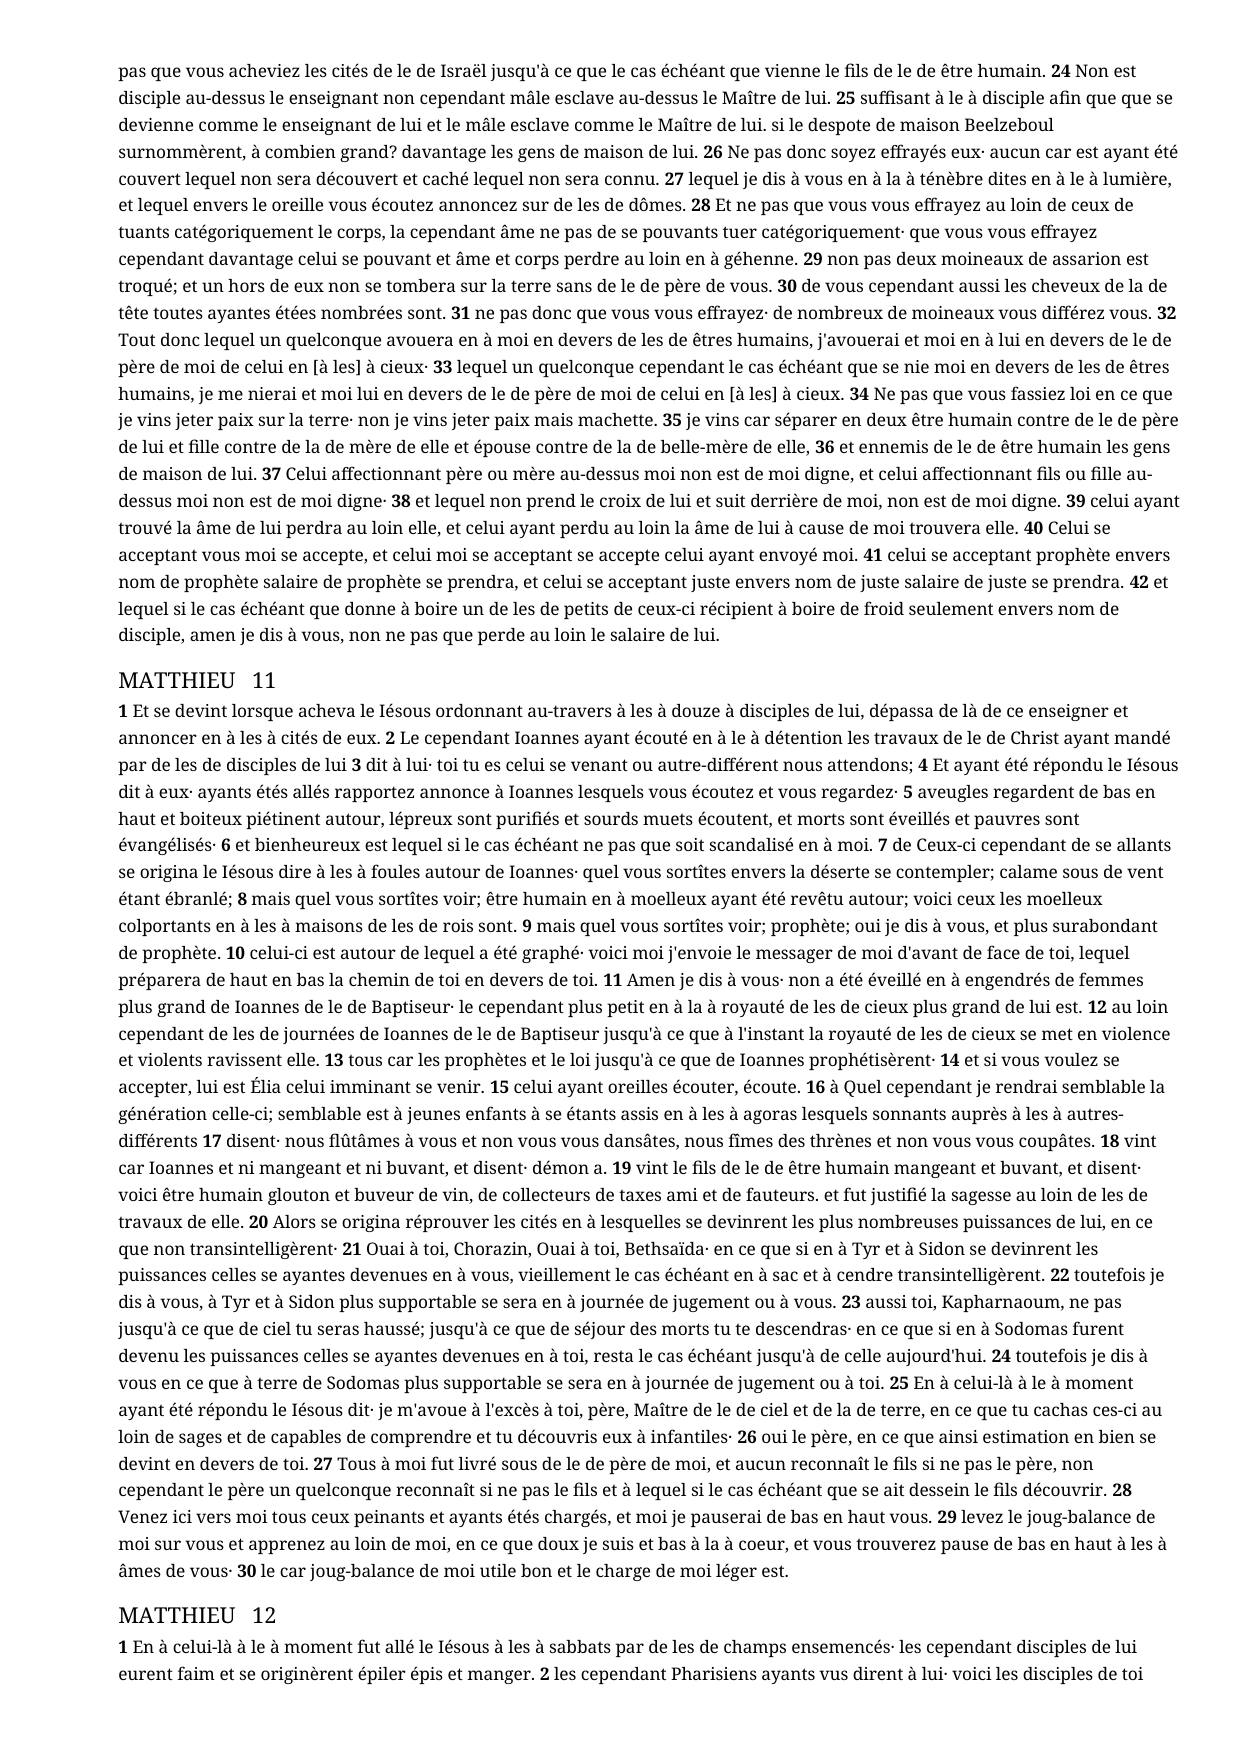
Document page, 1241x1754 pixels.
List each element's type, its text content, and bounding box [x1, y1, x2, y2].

text 1 Et se devint lorsque acheva le Iésous ordonnant au-travers à les à douze à disciples de lui, dépassa de là de ce enseigner et annoncer en à les à cités de eux. 2 Le cependant Ioannes ayant écouté en à le à détention les travaux de le de Christ ayant mandé par de les de disciples de lui 3 dit à lui· toi tu es celui se venant ou autre-différent nous attendons; 4 Et ayant été répondu le Iésous dit à eux· ayants étés allés rapportez annonce à Ioannes lesquels vous écoutez et vous regardez· 5 aveugles regardent de bas en haut et boiteux piétinent autour, lépreux sont purifiés et sourds muets écoutent, et morts sont éveillés et pauvres sont évangélisés· 6 et bienheureux est lequel si le cas échéant ne pas que soit scandalisé en à moi. 7 de Ceux-ci cependant de se allants se origina le Iésous dire à les à foules autour de Ioannes· quel vous sortîtes envers la déserte se contempler; calame sous de vent étant ébranlé; 8 mais quel vous sortîtes voir; être humain en à moelleux ayant été revêtu autour; voici ceux les moelleux colportants en à les à maisons de les de rois sont. 9 mais quel vous sortîtes voir; prophète; oui je dis à vous, et plus surabondant de prophète. 10 celui-ci est autour de lequel a été graphé· voici moi j'envoie le messager de moi d'avant de face de toi, lequel préparera de haut en bas la chemin de toi en devers de toi. 11 Amen je dis à vous· non a été éveillé en à engendrés de femmes plus grand de Ioannes de le de Baptiseur· le cependant plus petit en à la à royauté de les de cieux plus grand de lui est. 12 au loin cependant de les de journées de Ioannes de le de Baptiseur jusqu'à ce que à l'instant la royauté de les de cieux se met en violence et violents ravissent elle. 13 tous car les prophètes et le loi jusqu'à ce que de Ioannes prophétisèrent· 14 et si vous voulez se accepter, lui est Élia celui imminant se venir. 15 celui ayant oreilles écouter, écoute. 16 à Quel cependant je rendrai semblable la génération celle-ci; semblable est à jeunes enfants à se étants assis en à les à agoras lesquels sonnants auprès à les à autres-différents 17 disent· nous flûtâmes à vous et non vous vous dansâtes, nous fîmes des thrènes et non vous vous coupâtes. 18 vint car Ioannes et ni mangeant et ni buvant, et disent· démon a. 19 vint le fils de le de être humain mangeant et buvant, et disent· voici être humain glouton et buveur de vin, de collecteurs de taxes ami et de fauteurs. et fut justifié la sagesse au loin de les de travaux de elle. 20 Alors se origina réprouver les cités en à lesquelles se devinrent les plus nombreuses puissances de lui, en ce que non transintelligèrent· 21 Ouai à toi, Chorazin, Ouai à toi, Bethsaïda· en ce que si en à Tyr et à Sidon se devinrent les puissances celles se ayantes devenues en à vous, vieillement le cas échéant en à sac et à cendre transintelligèrent. 22 toutefois je dis à vous, à Tyr et à Sidon plus supportable se sera en à journée de jugement ou à vous. 23 aussi toi, Kapharnaoum, ne pas jusqu'à ce que de ciel tu seras haussé; jusqu'à ce que de séjour des morts tu te descendras· en ce que si en à Sodomas furent devenu les puissances celles se ayantes devenues en à toi, resta le cas échéant jusqu'à de celle aujourd'hui. 24 toutefois je dis à vous en ce que à terre de Sodomas plus supportable se sera en à journée de jugement ou à toi. 25 En à celui-là à le à moment ayant été répondu le Iésous dit· je m'avoue à l'excès à toi, père, Maître de le de ciel et de la de terre, en ce que tu cachas ces-ci au loin de sages et de capables de comprendre et tu découvris eux à infantiles· 26 oui le père, en ce que ainsi estimation en bien se devint en devers de toi. 27 Tous à moi fut livré sous de le de père de moi, et aucun reconnaît le fils si ne pas le père, non cependant le père un quelconque reconnaît si ne pas le fils et à lequel si le cas échéant que se ait dessein le fils découvrir. 28 Venez ici vers moi tous ceux peinants et ayants étés chargés, et moi je pauserai de bas en haut vous. 29 levez le joug-balance de moi sur vous et apprenez au loin de moi, en ce que doux je suis et bas à la à coeur, et vous trouverez pause de bas en haut à les à âmes de vous· 30 le car joug-balance de moi utile bon et le charge de moi léger est. [118, 699, 1181, 1582]
text MATTHIEU 12 [118, 1601, 1181, 1630]
text MATTHIEU 11 [118, 665, 1181, 695]
text 1 En à celui-là à le à moment fut allé le Iésous à les à sabbats par de les de champs ensemencés· les cependant disciples de lui eurent faim et se originèrent épiler épis et manger. 2 les cependant Pharisiens ayants vus dirent à lui· voici les disciples de toi [118, 1635, 1181, 1685]
text pas que vous acheviez les cités de le de Israël jusqu'à ce que le cas échéant que vienne le fils de le de être humain. 24 Non est disciple au-dessus le enseignant non cependant mâle esclave au-dessus le Maître de lui. 25 suffisant à le à disciple afin que que se devienne comme le enseignant de lui et le mâle esclave comme le Maître de lui. si le despote de maison Beelzeboul surnommèrent, à combien grand? davantage les gens de maison de lui. 26 Ne pas donc soyez effrayés eux· aucun car est ayant été couvert lequel non sera découvert et caché lequel non sera connu. 27 lequel je dis à vous en à la à ténèbre dites en à le à lumière, et lequel envers le oreille vous écoutez annoncez sur de les de dômes. 28 Et ne pas que vous vous effrayez au loin de ceux de tuants catégoriquement le corps, la cependant âme ne pas de se pouvants tuer catégoriquement· que vous vous effrayez cependant davantage celui se pouvant et âme et corps perdre au loin en à géhenne. 29 non pas deux moineaux de assarion est troqué; et un hors de eux non se tombera sur la terre sans de le de père de vous. 30 de vous cependant aussi les cheveux de la de tête toutes ayantes étées nombrées sont. 31 ne pas donc que vous vous effrayez· de nombreux de moineaux vous différez vous. 32 Tout donc lequel un quelconque avouera en à moi en devers de les de êtres humains, j'avouerai et moi en à lui en devers de le de père de moi de celui en [à les] à cieux· 33 lequel un quelconque cependant le cas échéant que se nie moi en devers de les de êtres humains, je me nierai et moi lui en devers de le de père de moi de celui en [à les] à cieux. 34 Ne pas que vous fassiez loi en ce que je vins jeter paix sur la terre· non je vins jeter paix mais machette. 35 je vins car séparer en deux être humain contre de le de père de lui et fille contre de la de mère de elle et épouse contre de la de belle-mère de elle, 36 et ennemis de le de être humain les gens de maison de lui. 37 Celui affectionnant père ou mère au-dessus moi non est de moi digne, et celui affectionnant fils ou fille au-dessus moi non est de moi digne· 38 et lequel non prend le croix de lui et suit derrière de moi, non est de moi digne. 39 celui ayant trouvé la âme de lui perdra au loin elle, et celui ayant perdu au loin la âme de lui à cause de moi trouvera elle. 40 Celui se acceptant vous moi se accepte, et celui moi se acceptant se accepte celui ayant envoyé moi. 41 celui se acceptant prophète envers nom de prophète salaire de prophète se prendra, et celui se acceptant juste envers nom de juste salaire de juste se prendra. 42 et lequel si le cas échéant que donne à boire un de les de petits de ceux-ci récipient à boire de froid seulement envers nom de disciple, amen je dis à vous, non ne pas que perde au loin le salaire de lui. [118, 59, 1181, 647]
